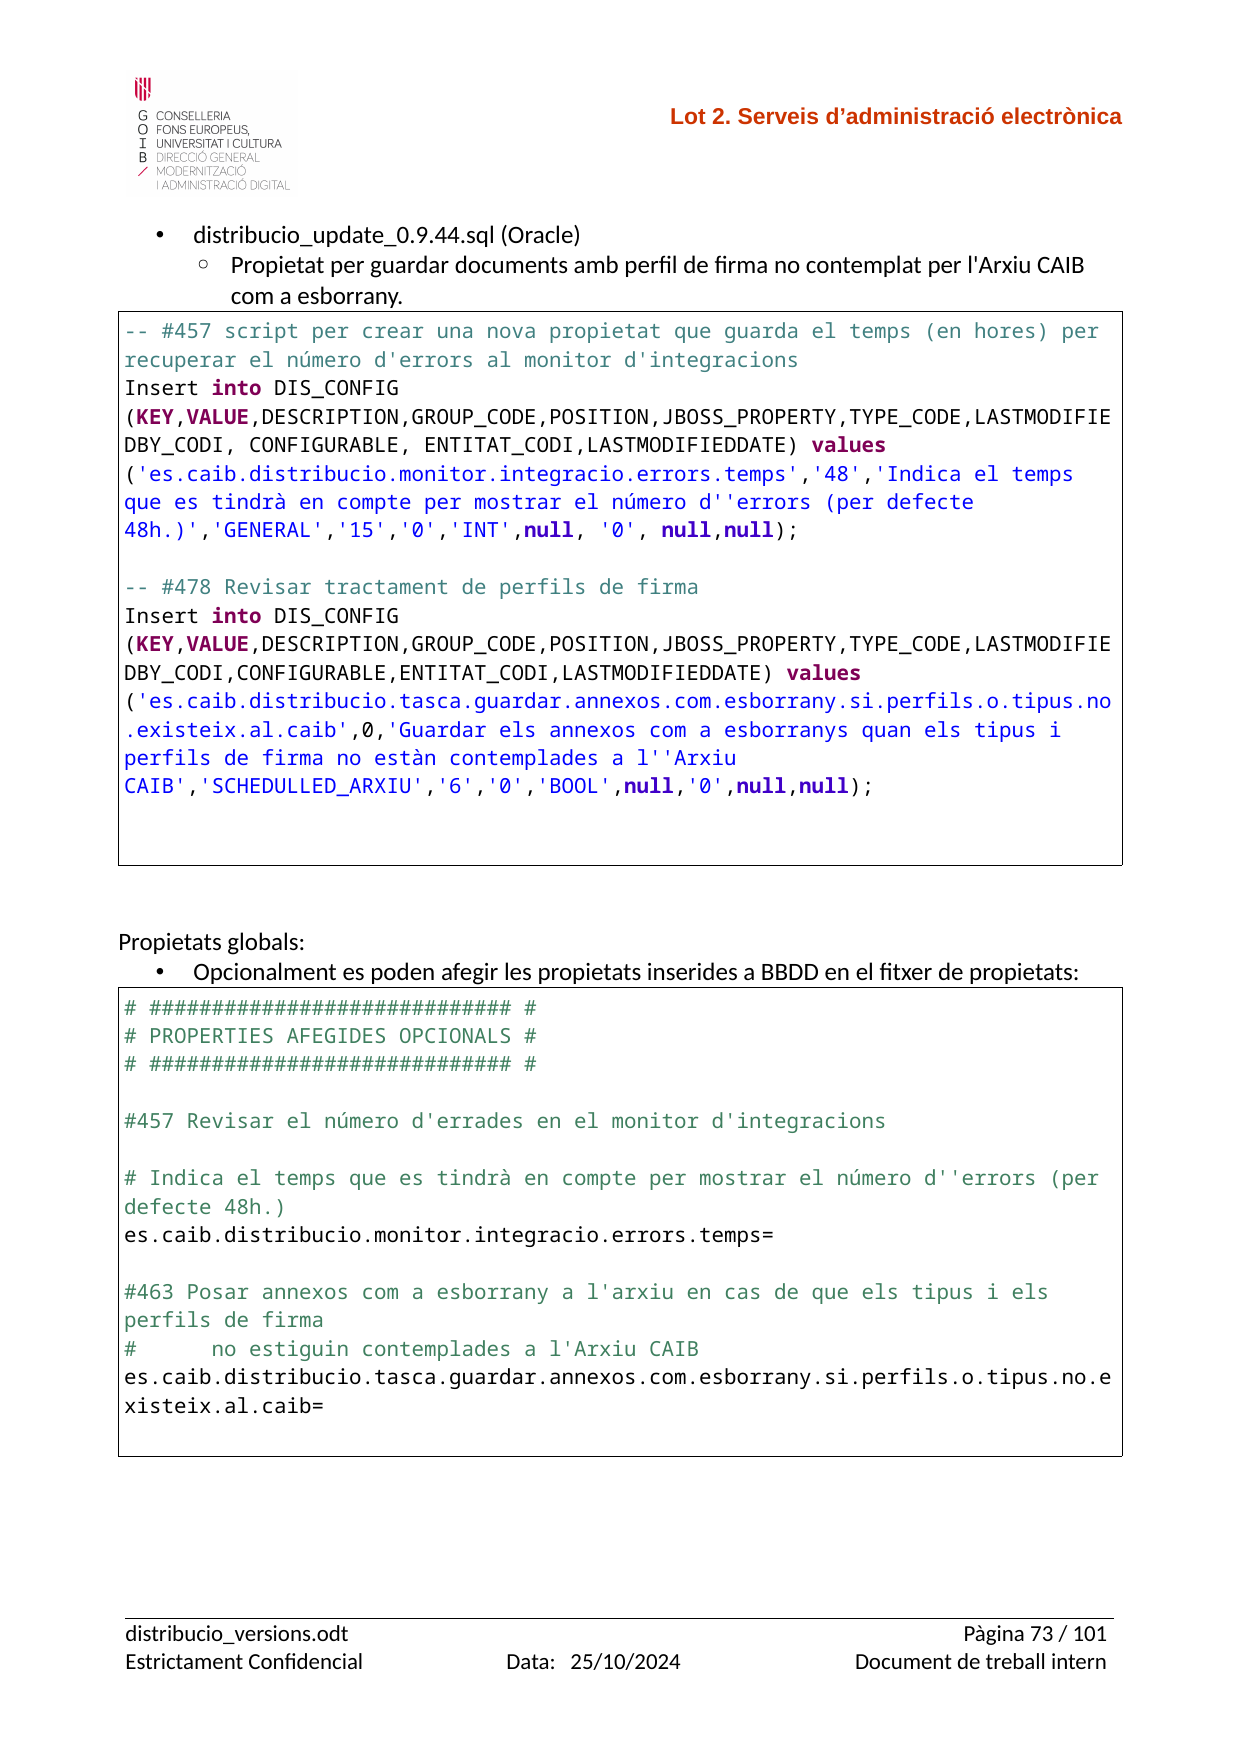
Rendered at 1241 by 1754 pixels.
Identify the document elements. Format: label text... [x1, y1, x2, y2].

text Propietats globals: [118, 926, 1122, 956]
table_header -- #457 script per crear una nova propietat que guarda el temps (en hores) per recuperar el número d'errors al monitor d'integracions Insert into DIS_CONFIG (KEY,VALUE,DESCRIPTION,GROUP_CODE,POSITION,JBOSS_PROPERTY,TYPE_CODE,LASTMODIFIEDBY_CODI, CONFIGURABLE, ENTITAT_CODI,LASTMODIFIEDDATE) values ('es.caib.distribucio.monitor.integracio.errors.temps','48','Indica el temps que es tindrà en compte per mostrar el número d''errors (per defecte 48h.)','GENERAL','15','0','INT',null, '0', null,null); -- #478 Revisar tractament de perfils de firma Insert into DIS_CONFIG (KEY,VALUE,DESCRIPTION,GROUP_CODE,POSITION,JBOSS_PROPERTY,TYPE_CODE,LASTMODIFIEDBY_CODI,CONFIGURABLE,ENTITAT_CODI,LASTMODIFIEDDATE) values ('es.caib.distribucio.tasca.guardar.annexos.com.esborrany.si.perfils.o.tipus.no.existeix.al.caib',0,'Guardar els annexos com a esborranys quan els tipus i perfils de firma no estàn contemplades a l''Arxiu CAIB','SCHEDULLED_ARXIU','6','0','BOOL',null,'0',null,null); [119, 312, 1122, 865]
list Opcionalment es poden afegir les propietats inserides a BBDD en el fitxer de propietats: [156, 956, 1122, 987]
table_header # ############################# # # PROPERTIES AFEGIDES OPCIONALS # # ############################# # #457 Revisar el número d'errades en el monitor d'integracions # Indica el temps que es tindrà en compte per mostrar el número d''errors (per defecte 48h.) es.caib.distribucio.monitor.integracio.errors.temps= #463 Posar annexos com a esborrany a l'arxiu en cas de que els tipus i els perfils de firma # no estiguin contemplades a l'Arxiu CAIB es.caib.distribucio.tasca.guardar.annexos.com.esborrany.si.perfils.o.tipus.no.existeix.al.caib= [119, 988, 1122, 1456]
list distribucio_update_0.9.44.sql (Oracle) [156, 219, 1122, 250]
list Propietat per guardar documents amb perfil de firma no contemplat per l'Arxiu CAIB com a esborrany. [193, 250, 1122, 311]
picture [126, 70, 299, 197]
